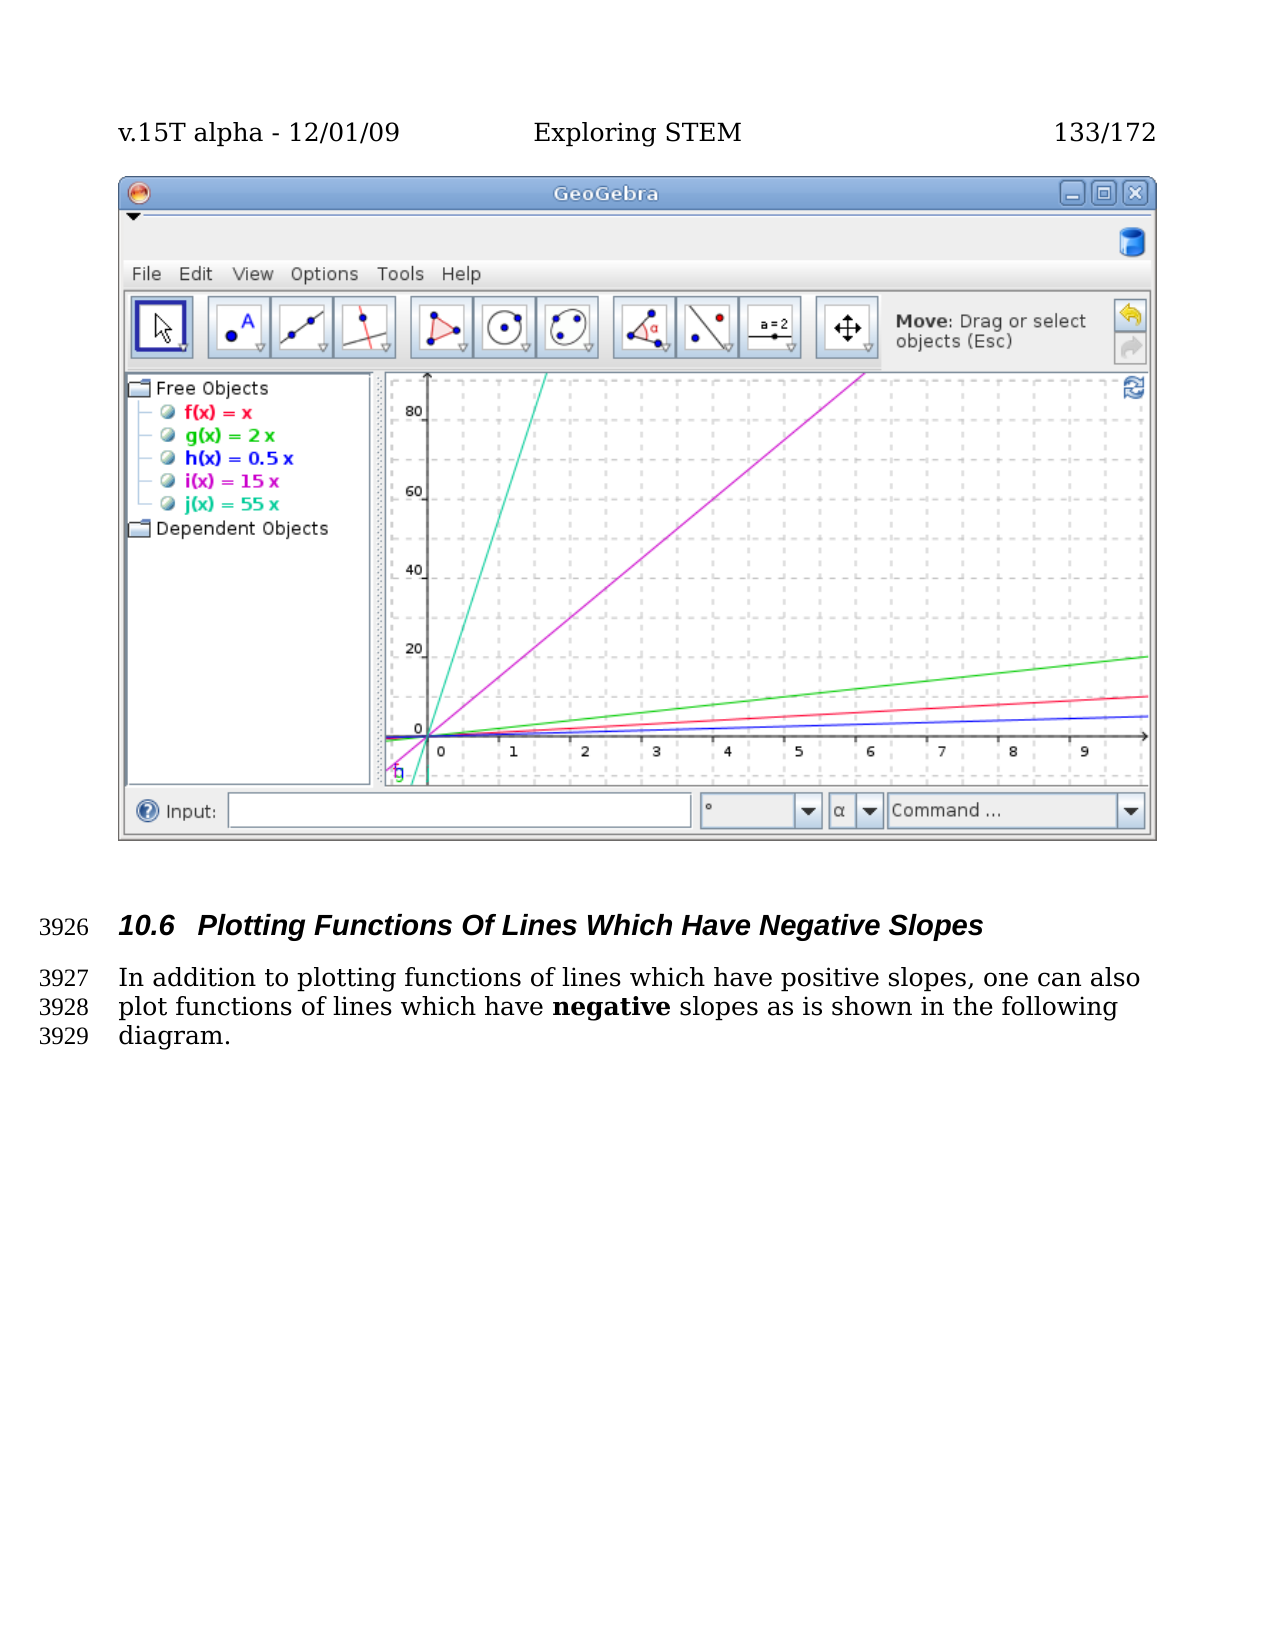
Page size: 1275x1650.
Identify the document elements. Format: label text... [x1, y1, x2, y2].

text In addition to plotting functions of lines which have positive slopes, one can also plot functions of lines which have negative slopes as is shown in the following diagram. [118, 963, 1157, 1051]
subtitle Plotting Functions Of Lines Which Have Negative Slopes [118, 908, 1157, 942]
picture [118, 176, 1157, 841]
